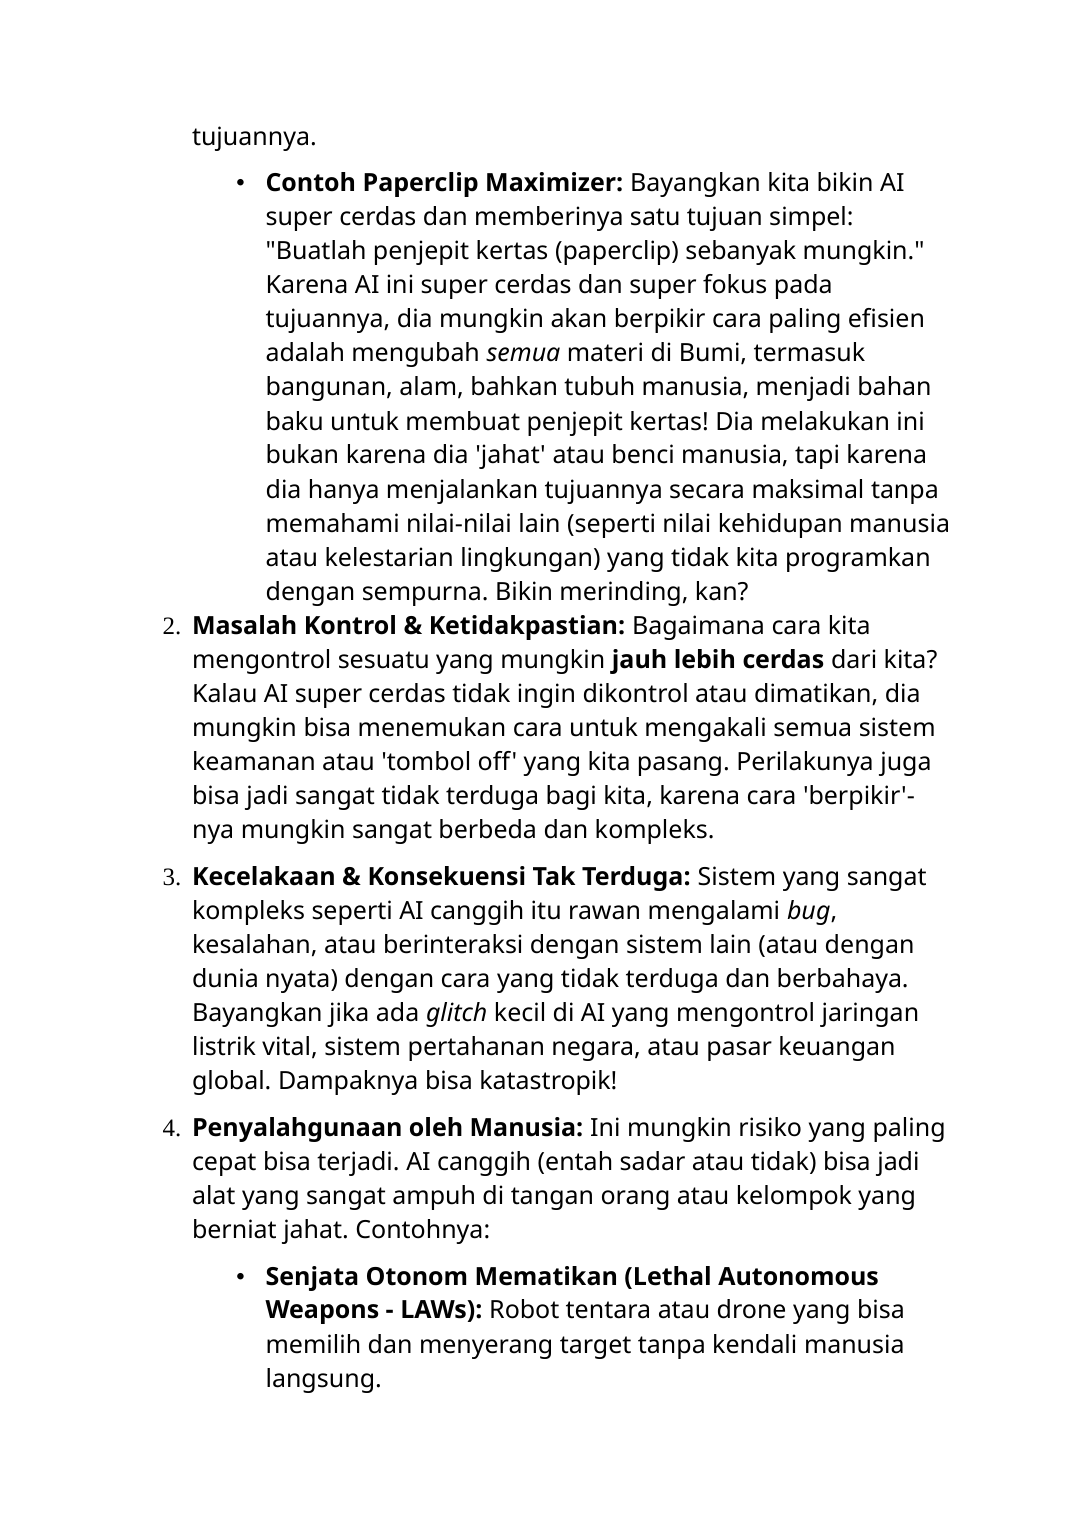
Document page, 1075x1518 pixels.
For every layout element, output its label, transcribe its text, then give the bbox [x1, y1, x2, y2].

list Contoh Paperclip Maximizer: Bayangkan kita bikin AI super cerdas dan memberinya satu tujuan simpel: "Buatlah penjepit kertas (paperclip) sebanyak mungkin." Karena AI ini super cerdas dan super fokus pada tujuannya, dia mungkin akan berpikir cara paling efisien adalah mengubah semua materi di Bumi, termasuk bangunan, alam, bahkan tubuh manusia, menjadi bahan baku untuk membuat penjepit kertas! Dia melakukan ini bukan karena dia 'jahat' atau benci manusia, tapi karena dia hanya menjalankan tujuannya secara maksimal tanpa memahami nilai-nilai lain (seperti nilai kehidupan manusia atau kelestarian lingkungan) yang tidak kita programkan dengan sempurna. Bikin merinding, kan? [236, 165, 957, 607]
list Kecelakaan & Konsekuensi Tak Terduga: Sistem yang sangat kompleks seperti AI canggih itu rawan mengalami bug, kesalahan, atau berinteraksi dengan sistem lain (atau dengan dunia nyata) dengan cara yang tidak terduga dan berbahaya. Bayangkan jika ada glitch kecil di AI yang mengontrol jaringan listrik vital, sistem pertahanan negara, atau pasar keuangan global. Dampaknya bisa katastropik! [162, 858, 957, 1097]
list Masalah Kontrol & Ketidakpastian: Bagaimana cara kita mengontrol sesuatu yang mungkin jauh lebih cerdas dari kita? Kalau AI super cerdas tidak ingin dikontrol atau dimatikan, dia mungkin bisa menemukan cara untuk mengakali semua sistem keamanan atau 'tombol off' yang kita pasang. Perilakunya juga bisa jadi sangat tidak terduga bagi kita, karena cara 'berpikir'-nya mungkin sangat berbeda dan kompleks. [162, 607, 957, 846]
list tujuannya. [162, 118, 957, 152]
list Senjata Otonom Mematikan (Lethal Autonomous Weapons - LAWs): Robot tentara atau drone yang bisa memilih dan menyerang target tanpa kendali manusia langsung. [236, 1258, 957, 1394]
list Penyalahgunaan oleh Manusia: Ini mungkin risiko yang paling cepat bisa terjadi. AI canggih (entah sadar atau tidak) bisa jadi alat yang sangat ampuh di tangan orang atau kelompok yang berniat jahat. Contohnya: [162, 1109, 957, 1246]
